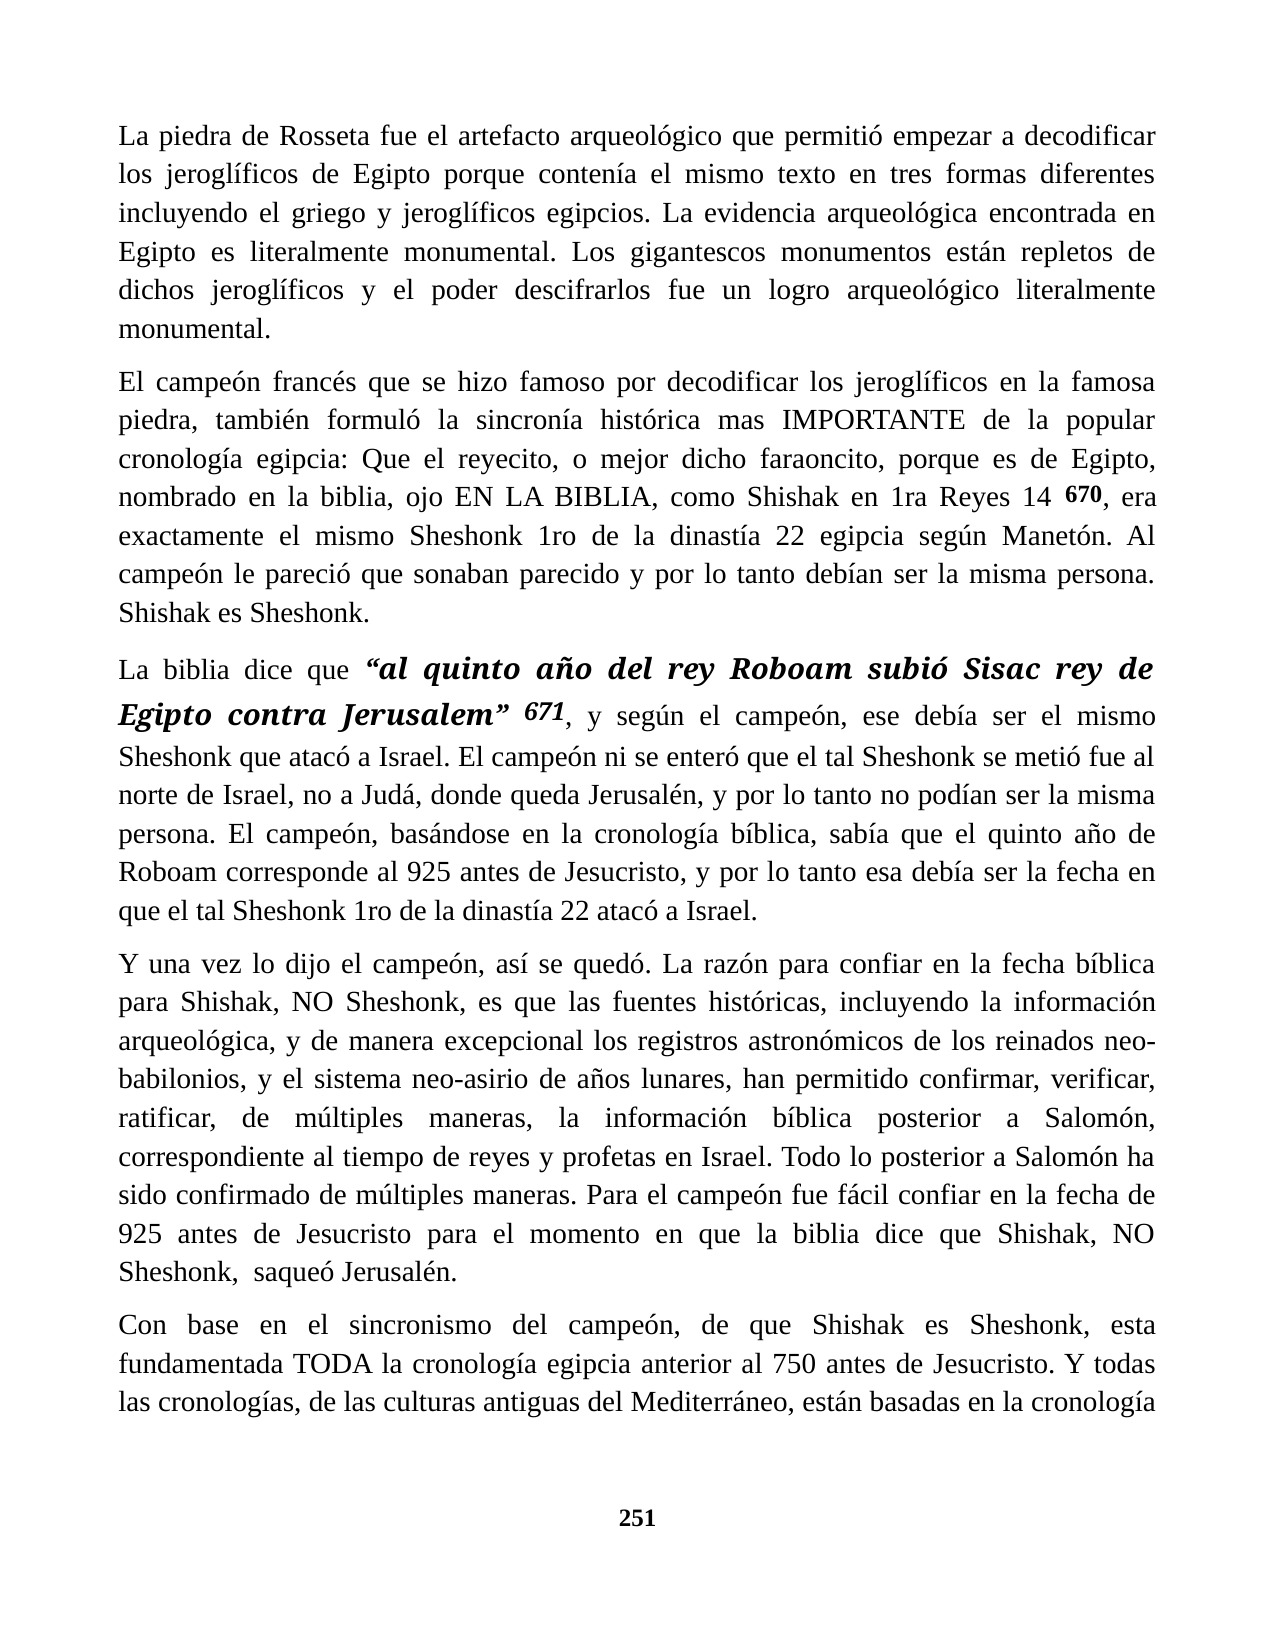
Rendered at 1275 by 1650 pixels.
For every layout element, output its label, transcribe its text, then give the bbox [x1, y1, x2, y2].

text La biblia dice que “al quinto año del rey Roboam subió Sisac rey de Egipto contra Jerusalem” , y según el campeón, ese debía ser el mismo Sheshonk que atacó a Israel. El campeón ni se enteró que el tal Sheshonk se metió fue al norte de Israel, no a Judá, donde queda Jerusalén, y por lo tanto no podían ser la misma persona. El campeón, basándose en la cronología bíblica, sabía que el quinto año de Roboam corresponde al 925 antes de Jesucristo, y por lo tanto esa debía ser la fecha en que el tal Sheshonk 1ro de la dinastía 22 atacó a Israel. [118, 648, 1157, 926]
text La piedra de Rosseta fue el artefacto arqueológico que permitió empezar a decodificar los jeroglíficos de Egipto porque contenía el mismo texto en tres formas diferentes incluyendo el griego y jeroglíficos egipcios. La evidencia arqueológica encontrada en Egipto es literalmente monumental. Los gigantescos monumentos están repletos de dichos jeroglíficos y el poder descifrarlos fue un logro arqueológico literalmente monumental. [118, 118, 1157, 344]
text Con base en el sincronismo del campeón, de que Shishak es Sheshonk, esta fundamentada TODA la cronología egipcia anterior al 750 antes de Jesucristo. Y todas las cronologías, de las culturas antiguas del Mediterráneo, están basadas en la cronología [118, 1307, 1157, 1418]
text El campeón francés que se hizo famoso por decodificar los jeroglíficos en la famosa piedra, también formuló la sincronía histórica mas IMPORTANTE de la popular cronología egipcia: Que el reyecito, o mejor dicho faraoncito, porque es de Egipto, nombrado en la biblia, ojo EN LA BIBLIA, como Shishak en 1ra Reyes 14 , era exactamente el mismo Sheshonk 1ro de la dinastía 22 egipcia según Manetón. Al campeón le pareció que sonaban parecido y por lo tanto debían ser la misma persona. Shishak es Sheshonk. [118, 364, 1157, 629]
text Y una vez lo dijo el campeón, así se quedó. La razón para confiar en la fecha bíblica para Shishak, NO Sheshonk, es que las fuentes históricas, incluyendo la información arqueológica, y de manera excepcional los registros astronómicos de los reinados neo-babilonios, y el sistema neo-asirio de años lunares, han permitido confirmar, verificar, ratificar, de múltiples maneras, la información bíblica posterior a Salomón, correspondiente al tiempo de reyes y profetas en Israel. Todo lo posterior a Salomón ha sido confirmado de múltiples maneras. Para el campeón fue fácil confiar en la fecha de 925 antes de Jesucristo para el momento en que la biblia dice que Shishak, NO Sheshonk, saqueó Jerusalén. [118, 946, 1157, 1288]
